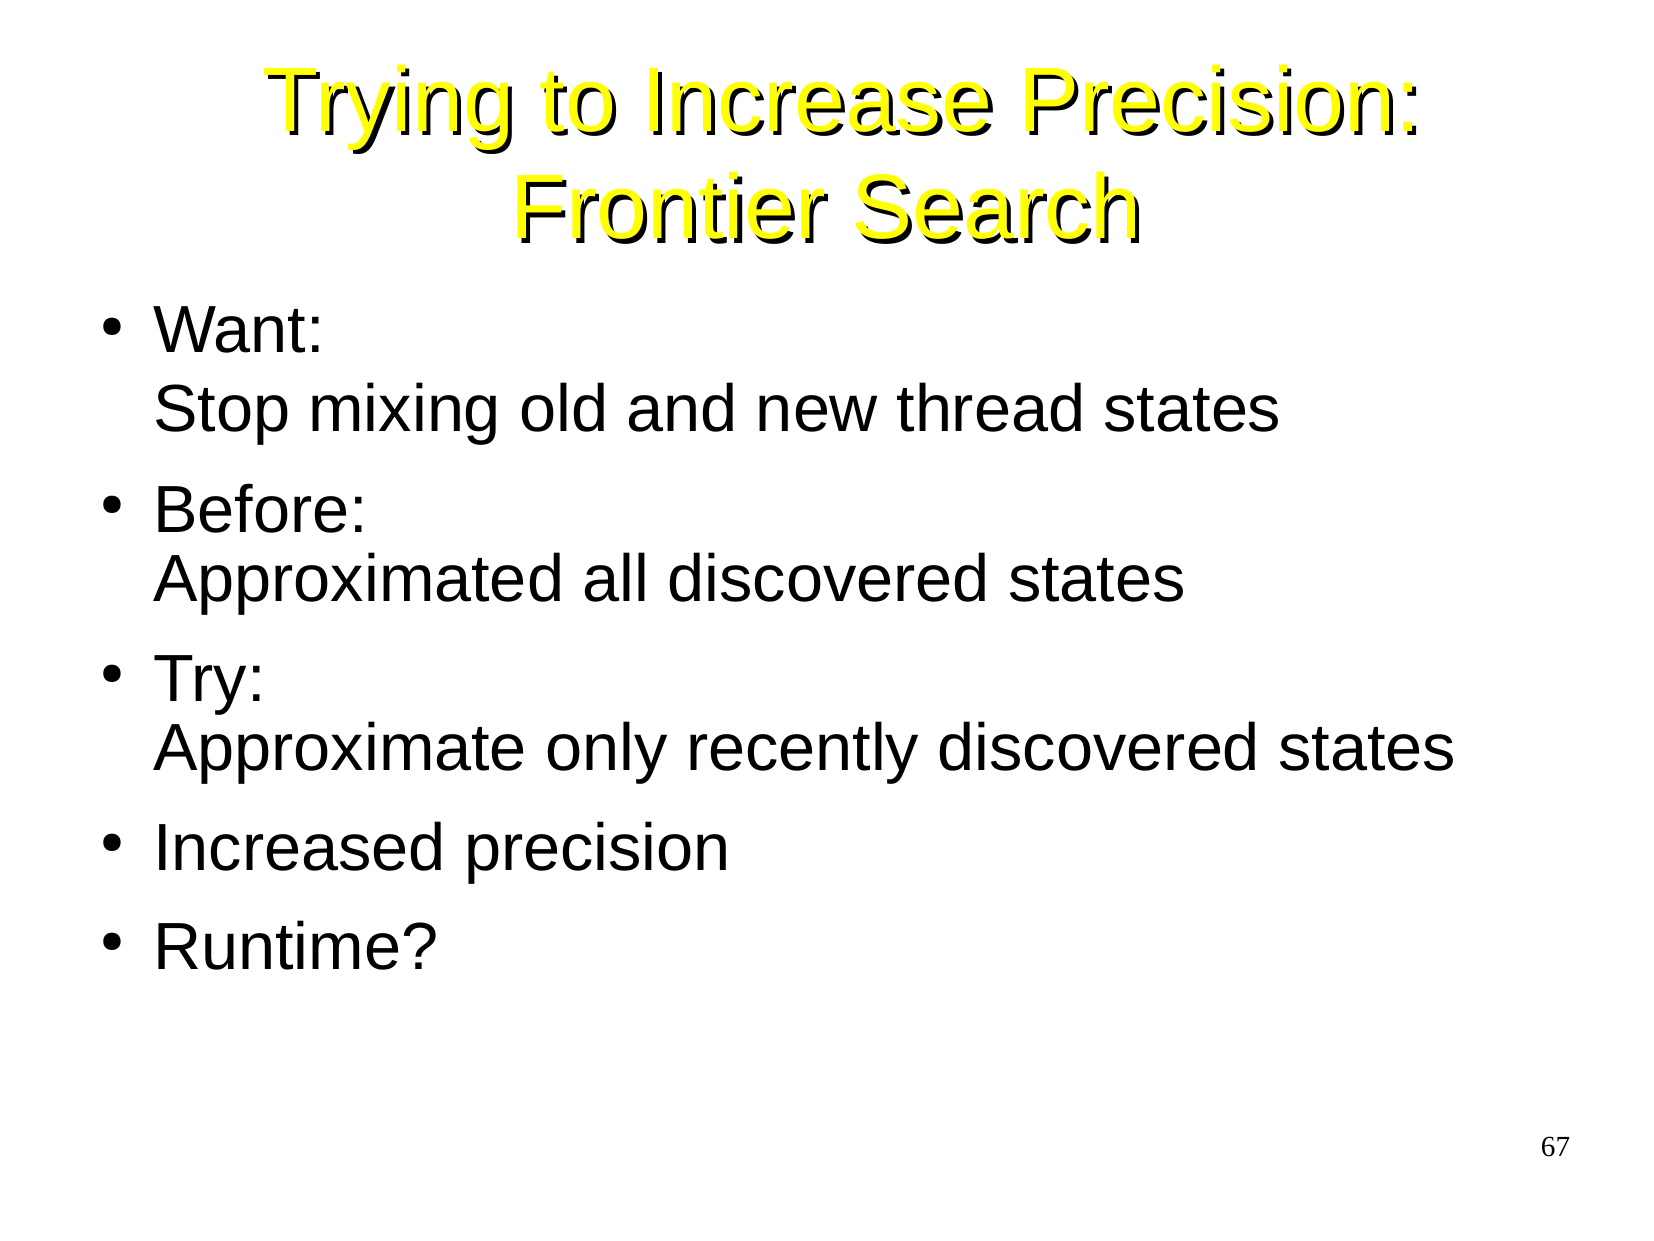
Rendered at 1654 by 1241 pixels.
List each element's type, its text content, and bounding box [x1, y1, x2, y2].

title Trying to Increase Precision: Frontier Search [82, 45, 1571, 261]
list Want: Stop mixing old and new thread states Before: Approximated all discovered states Try: Approximate only recently discovered states Increased precision Runtime? [82, 290, 1571, 1109]
